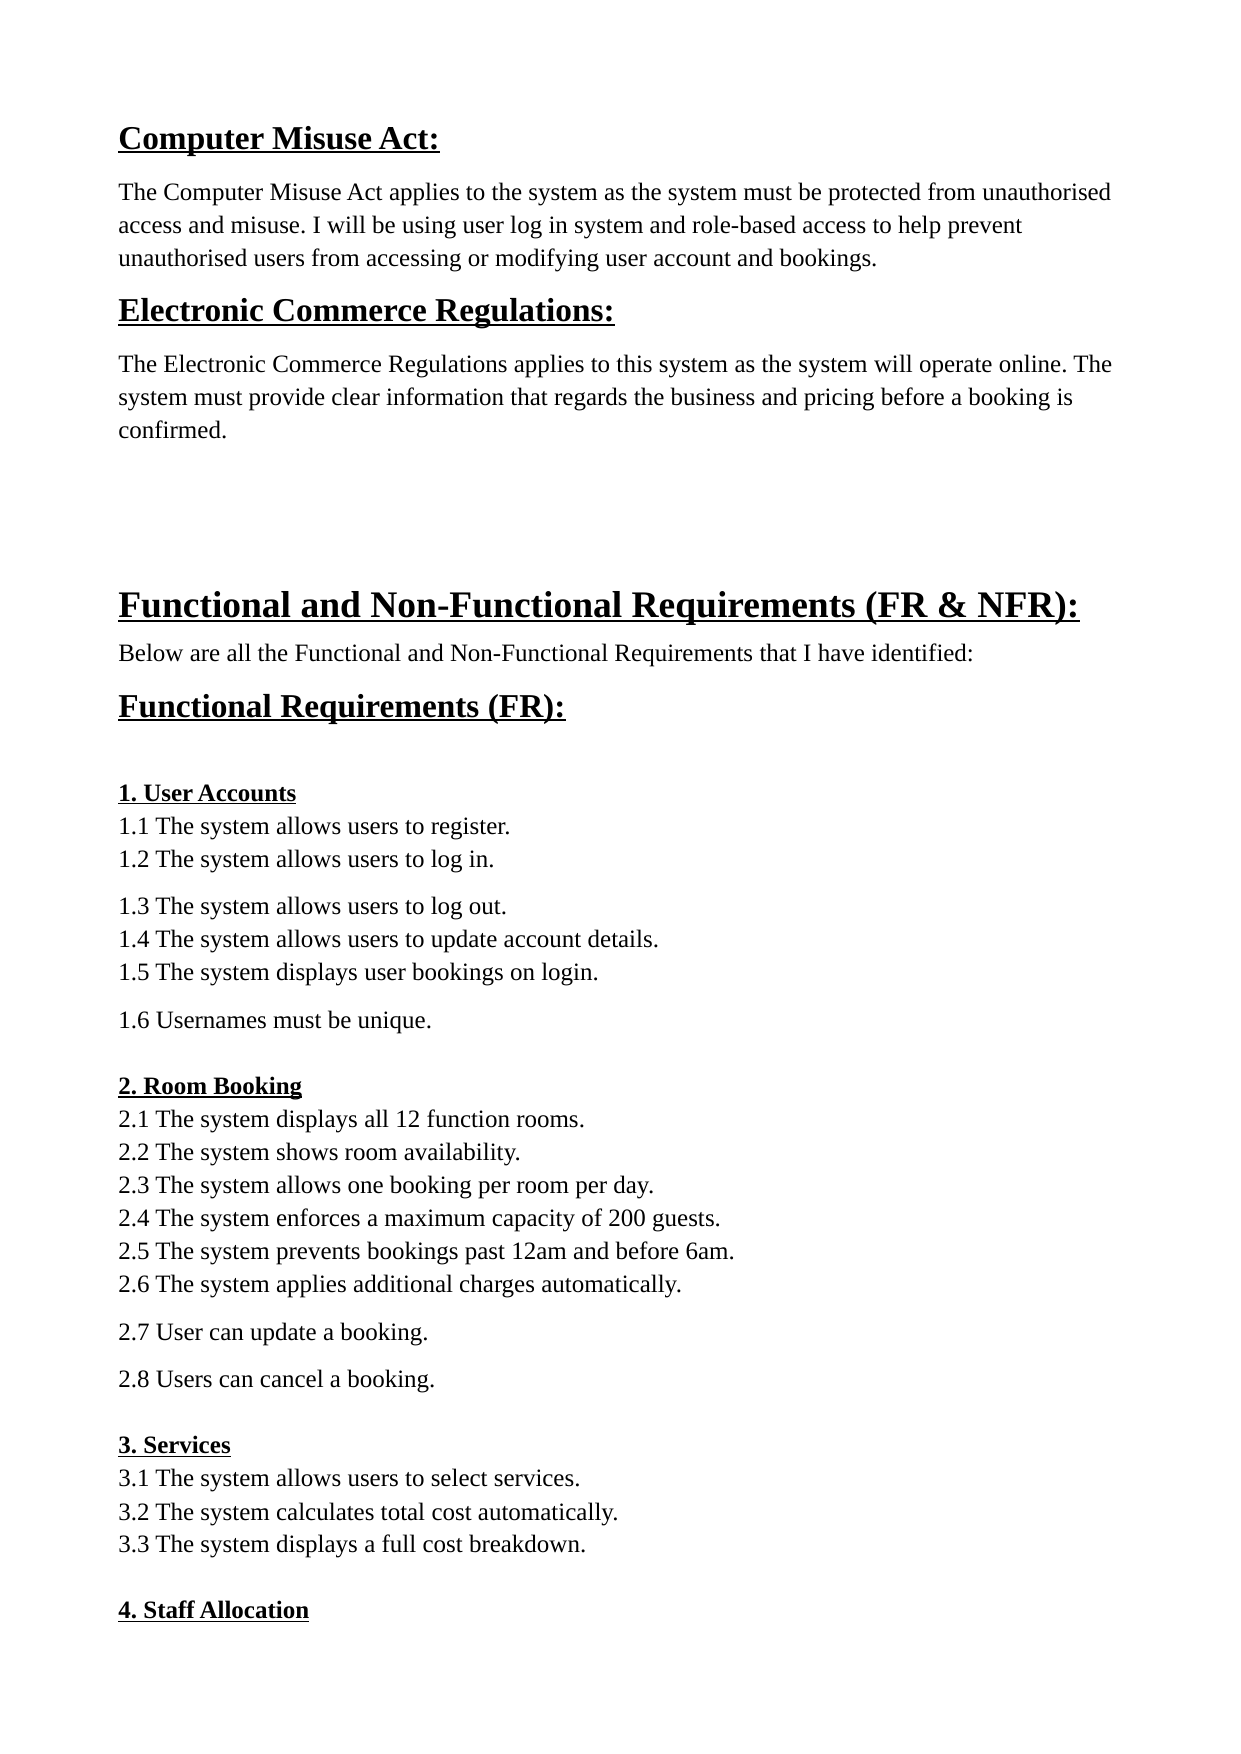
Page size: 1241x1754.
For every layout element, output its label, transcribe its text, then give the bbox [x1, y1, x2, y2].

text Below are all the Functional and Non-Functional Requirements that I have identified: [118, 638, 1122, 667]
text 1.3 The system allows users to log out. 1.4 The system allows users to update account details. 1.5 The system displays user bookings on login. [118, 891, 1122, 986]
text Computer Misuse Act: [118, 118, 1122, 156]
text 1. User Accounts 1.1 The system allows users to register. 1.2 The system allows users to log in. [118, 745, 1122, 873]
text 1.6 Usernames must be unique. 2. Room Booking 2.1 The system displays all 12 function rooms. 2.2 The system shows room availability. 2.3 The system allows one booking per room per day. 2.4 The system enforces a maximum capacity of 200 guests. 2.5 The system prevents bookings past 12am and before 6am. 2.6 The system applies additional charges automatically. [118, 1005, 1122, 1298]
text The Electronic Commerce Regulations applies to this system as the system will operate online. The system must provide clear information that regards the business and pricing before a booking is confirmed. [118, 349, 1122, 444]
text Functional Requirements (FR): [118, 686, 1122, 724]
text 2.7 User can update a booking. [118, 1317, 1122, 1346]
text 2.8 Users can cancel a booking. 3. Services 3.1 The system allows users to select services. 3.2 The system calculates total cost automatically. 3.3 The system displays a full cost breakdown. 4. Staff Allocation [118, 1364, 1122, 1624]
text The Computer Misuse Act applies to the system as the system must be protected from unauthorised access and misuse. I will be using user log in system and role-based access to help prevent unauthorised users from accessing or modifying user account and bookings. [118, 177, 1122, 272]
subtitle Functional and Non-Functional Requirements (FR & NFR): [118, 583, 1122, 626]
text Electronic Commerce Regulations: [118, 290, 1122, 329]
